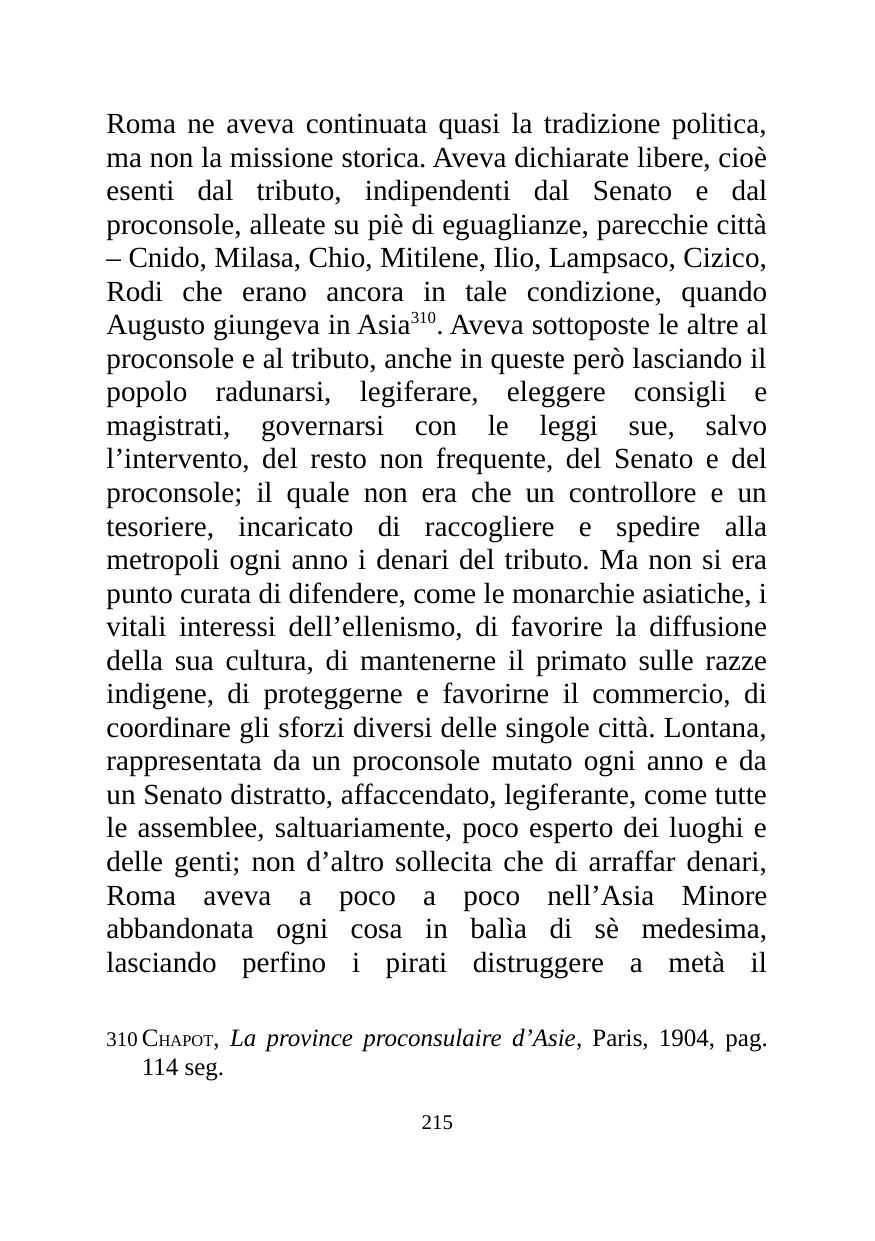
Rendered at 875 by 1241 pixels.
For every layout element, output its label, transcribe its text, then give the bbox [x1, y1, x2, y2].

text Roma ne aveva continuata quasi la tradizione politica, ma non la missione storica. Aveva dichiarate libere, cioè esenti dal tributo, indipendenti dal Senato e dal proconsole, alleate su piè di eguaglianze, parecchie città – Cnido, Milasa, Chio, Mitilene, Ilio, Lampsaco, Cizico, Rodi che erano ancora in tale condizione, quando Augusto giungeva in Asia. Aveva sottoposte le altre al proconsole e al tributo, anche in queste però lasciando il popolo radunarsi, legiferare, eleggere consigli e magistrati, governarsi con le leggi sue, salvo l’intervento, del resto non frequente, del Senato e del proconsole; il quale non era che un controllore e un tesoriere, incaricato di raccogliere e spedire alla metropoli ogni anno i denari del tributo. Ma non si era punto curata di difendere, come le monarchie asiatiche, i vitali interessi dell’ellenismo, di favorire la diffusione della sua cultura, di mantenerne il primato sulle razze indigene, di proteggerne e favorirne il commercio, di coordinare gli sforzi diversi delle singole città. Lontana, rappresentata da un proconsole mutato ogni anno e da un Senato distratto, affaccendato, legiferante, come tutte le assemblee, saltuariamente, poco esperto dei luoghi e delle genti; non d’altro sollecita che di arraffar denari, Roma aveva a poco a poco nell’Asia Minore abbandonata ogni cosa in balìa di sè medesima, lasciando perfino i pirati distruggere a metà il [106, 106, 768, 978]
text Chapot, La province proconsulaire d’Asie, Paris, 1904, pag. 114 seg. [106, 1023, 768, 1080]
